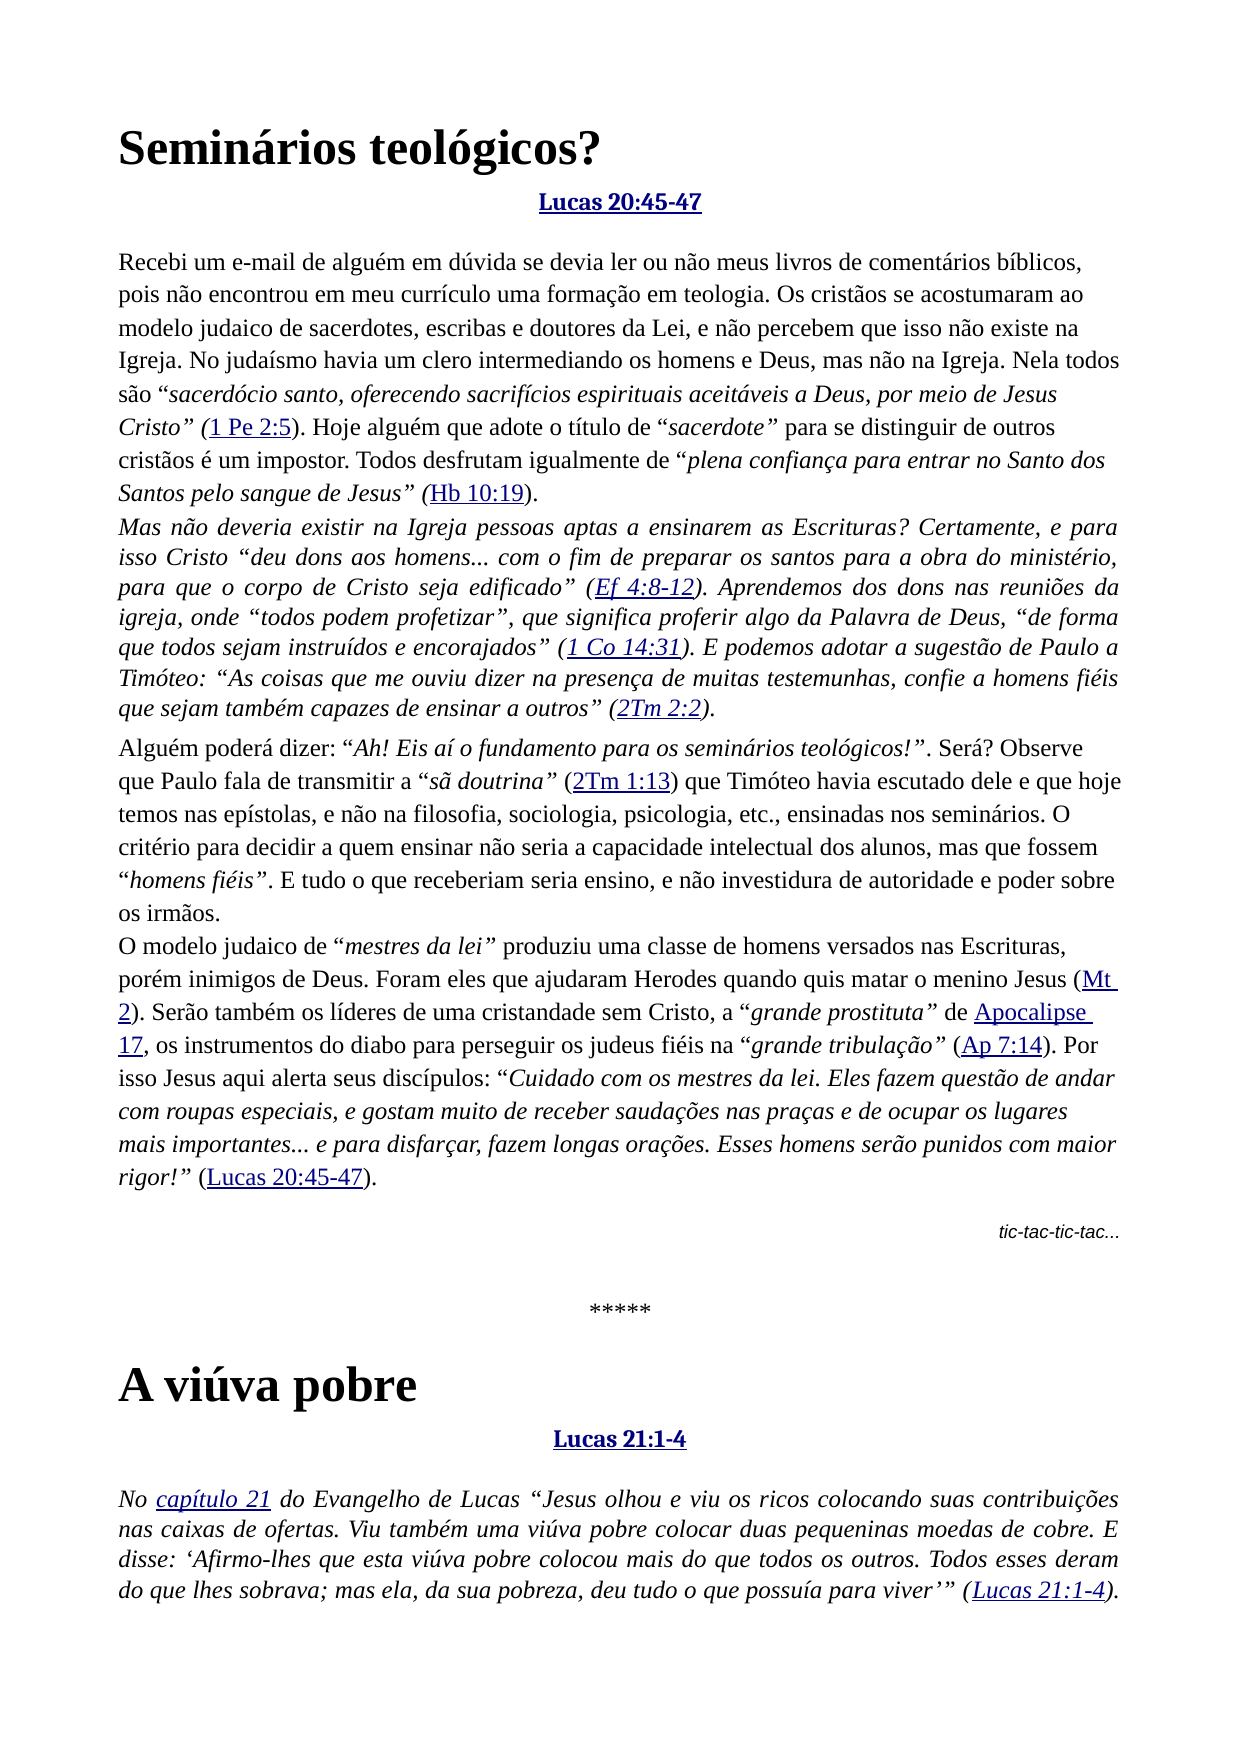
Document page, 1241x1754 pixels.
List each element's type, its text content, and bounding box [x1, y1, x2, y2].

text Lucas 21:1-4 [118, 1424, 1122, 1453]
text Lucas 20:45-47 [118, 188, 1122, 217]
text Alguém poderá dizer: “Ah! Eis aí o fundamento para os seminários teológicos!”. Será? Observe que Paulo fala de transmitir a “sã doutrina” (2Tm 1:13) que Timóteo havia escutado dele e que hoje temos nas epístolas, e não na filosofia, sociologia, psicologia, etc., ensinadas nos seminários. O critério para decidir a quem ensinar não seria a capacidade intelectual dos alunos, mas que fossem “homens fiéis”. E tudo o que receberiam seria ensino, e não investidura de autoridade e poder sobre os irmãos. [118, 733, 1122, 927]
subtitle A viúva pobre [118, 1354, 1122, 1412]
subtitle Seminários teológicos? [118, 118, 1122, 176]
text No capítulo 21 do Evangelho de Lucas “Jesus olhou e viu os ricos colocando suas contribuições nas caixas de ofertas. Viu também uma viúva pobre colocar duas pequeninas moedas de cobre. E disse: ‘Afirmo-lhes que esta viúva pobre colocou mais do que todos os outros. Todos esses deram do que lhes sobrava; mas ela, da sua pobreza, deu tudo o que possuía para viver’” (Lucas 21:1-4). [118, 1483, 1122, 1603]
text O modelo judaico de “mestres da lei” produziu uma classe de homens versados nas Escrituras, porém inimigos de Deus. Foram eles que ajudaram Herodes quando quis matar o menino Jesus (Mt 2). Serão também os líderes de uma cristandade sem Cristo, a “grande prostituta” de Apocalipse 17, os instrumentos do diabo para perseguir os judeus fiéis na “grande tribulação” (Ap 7:14). Por isso Jesus aqui alerta seus discípulos: “Cuidado com os mestres da lei. Eles fazem questão de andar com roupas especiais, e gostam muito de receber saudações nas praças e de ocupar os lugares mais importantes... e para disfarçar, fazem longas orações. Esses homens serão punidos com maior rigor!” (Lucas 20:45-47). [118, 931, 1122, 1191]
text Mas não deveria existir na Igreja pessoas aptas a ensinarem as Escrituras? Certamente, e para isso Cristo “deu dons aos homens... com o fim de preparar os santos para a obra do ministério, para que o corpo de Cristo seja edificado” (Ef 4:8-12). Aprendemos dos dons nas reuniões da igreja, onde “todos podem profetizar”, que significa proferir algo da Palavra de Deus, “de forma que todos sejam instruídos e encorajados” (1 Co 14:31). E podemos adotar a sugestão de Paulo a Timóteo: “As coisas que me ouviu dizer na presença de muitas testemunhas, confie a homens fiéis que sejam também capazes de ensinar a outros” (2Tm 2:2). [118, 511, 1122, 721]
text Recebi um e-mail de alguém em dúvida se devia ler ou não meus livros de comentários bíblicos, pois não encontrou em meu currículo uma formação em teologia. Os cristãos se acostumaram ao modelo judaico de sacerdotes, escribas e doutores da Lei, e não percebem que isso não existe na Igreja. No judaísmo havia um clero intermediando os homens e Deus, mas não na Igreja. Nela todos são “sacerdócio santo, oferecendo sacrifícios espirituais aceitáveis a Deus, por meio de Jesus Cristo” (1 Pe 2:5). Hoje alguém que adote o título de “sacerdote” para se distinguir de outros cristãos é um impostor. Todos desfrutam igualmente de “plena confiança para entrar no Santo dos Santos pelo sangue de Jesus” (Hb 10:19). [118, 247, 1122, 506]
text tic-tac-tic-tac... [118, 1221, 1122, 1242]
text ***** [118, 1297, 1122, 1325]
